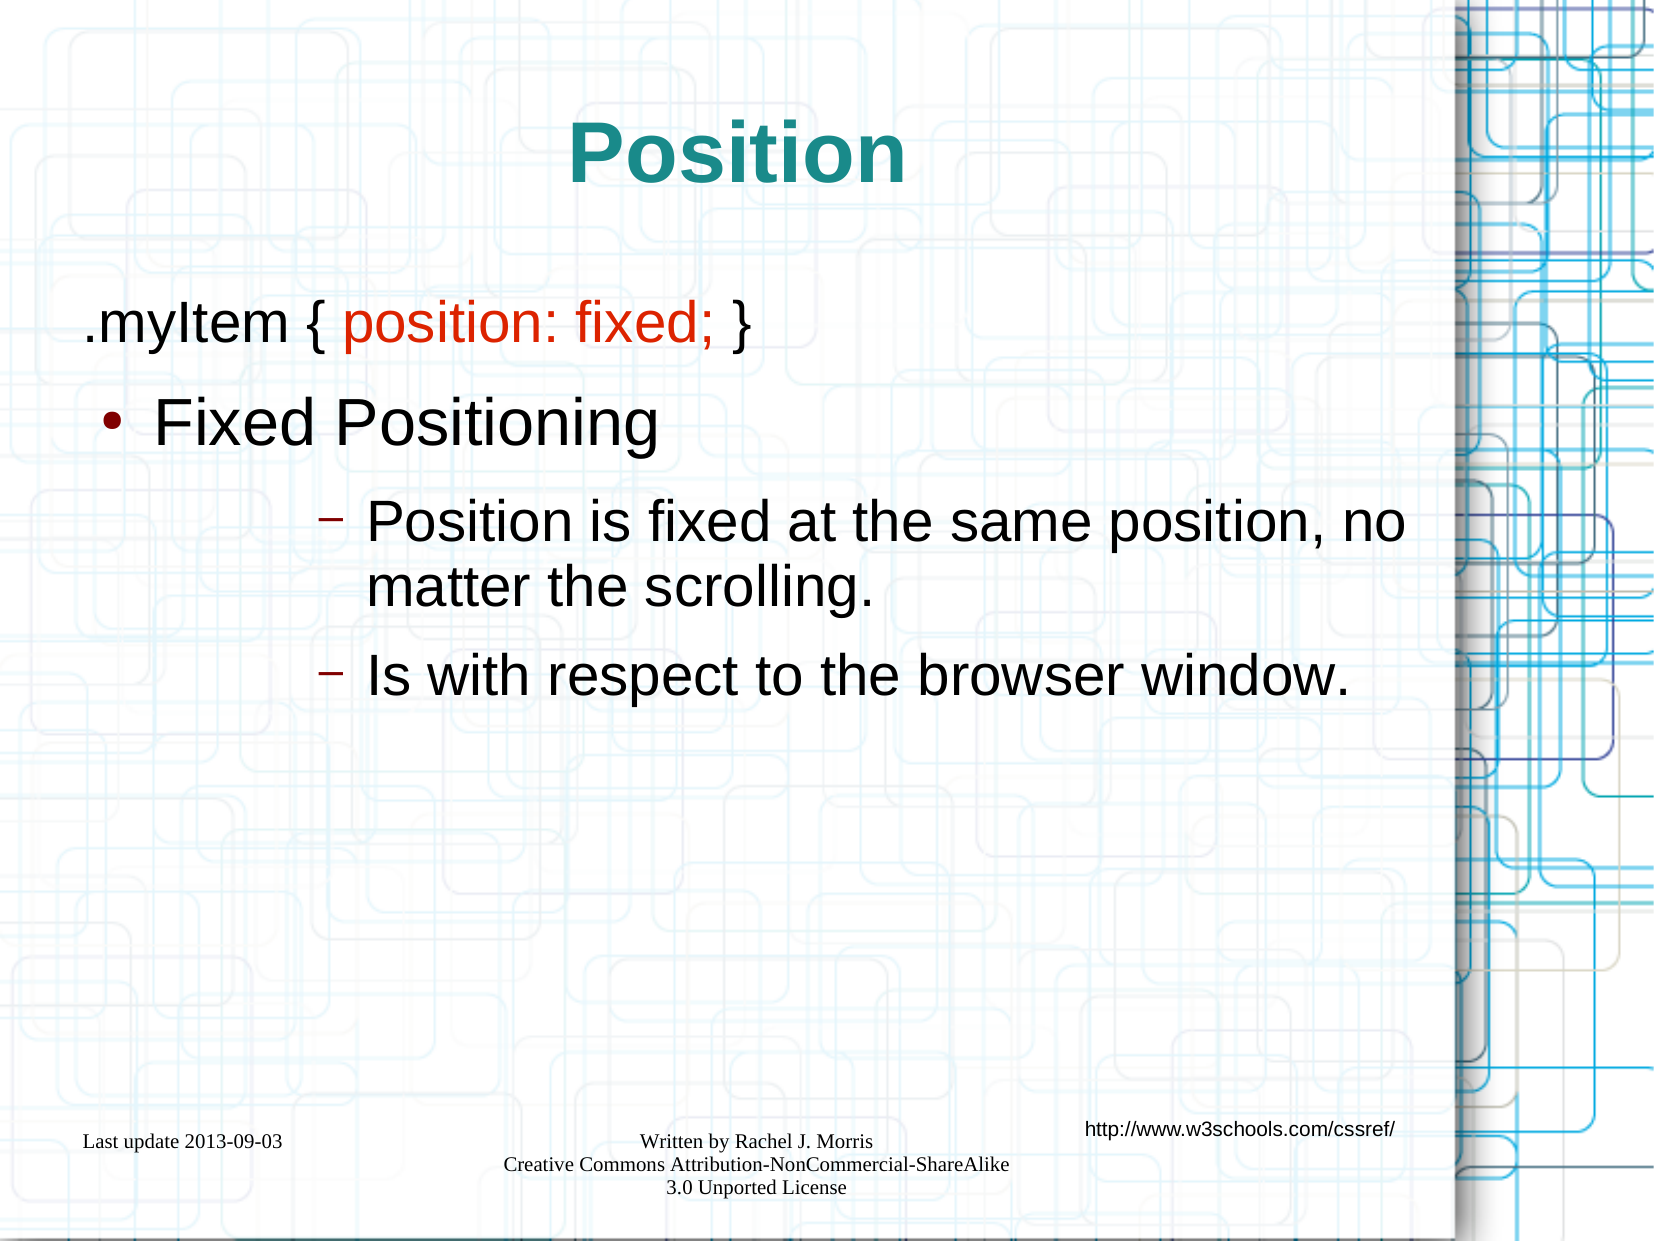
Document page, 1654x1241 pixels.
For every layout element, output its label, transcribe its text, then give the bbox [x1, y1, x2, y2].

title Position [59, 49, 1418, 257]
list .myItem { position: fixed; } Fixed Positioning Position is fixed at the same position, no matter the scrolling. Is with respect to the browser window. [82, 290, 1418, 1010]
picture [0, 0, 1654, 1241]
text_box http://www.w3schools.com/cssref/ [1050, 1110, 1411, 1149]
